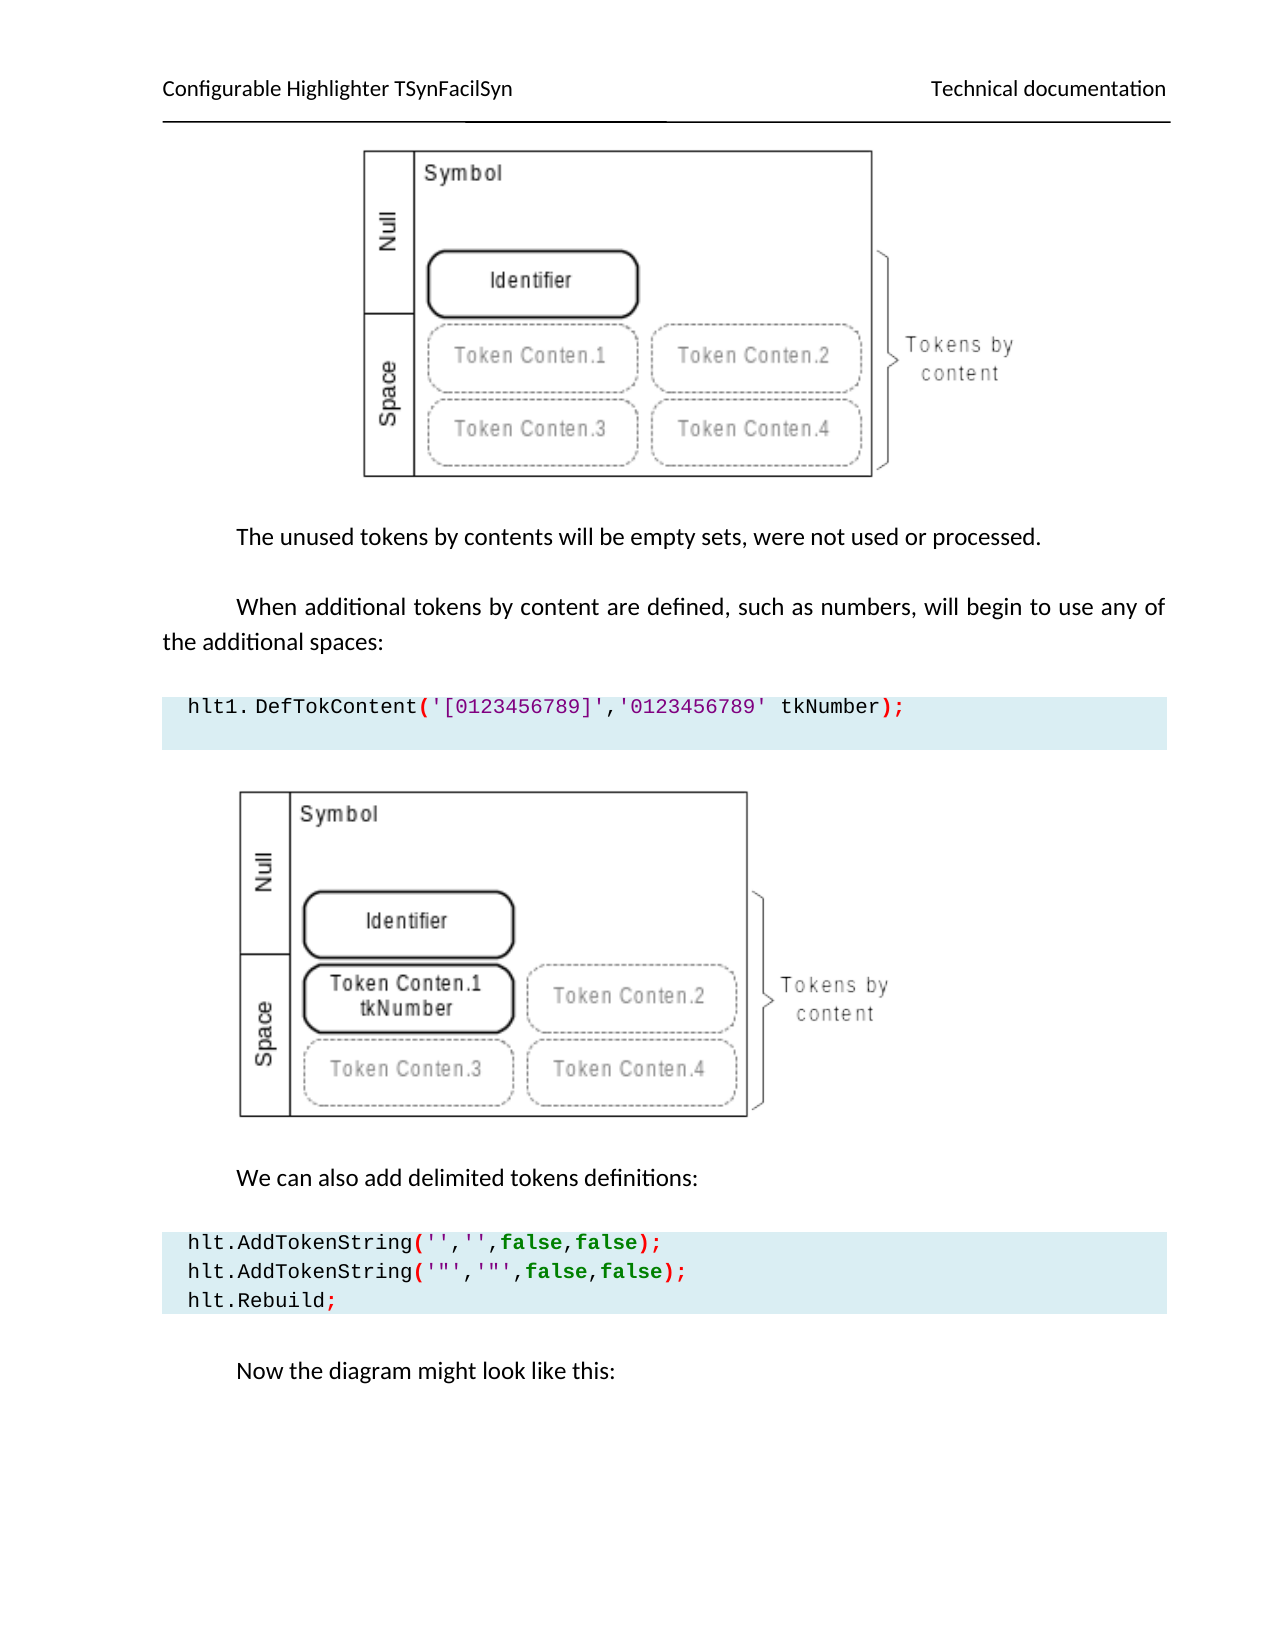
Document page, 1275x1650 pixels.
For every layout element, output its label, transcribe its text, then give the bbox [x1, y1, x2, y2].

text hlt.AddTokenString('"','"',false,false); [162, 1261, 1167, 1285]
text The unused tokens by contents will be empty sets, were not used or processed. [162, 522, 1167, 552]
text We can also add delimited tokens definitions: [162, 1162, 1167, 1192]
text hlt.AddTokenString('','',false,false); [162, 1232, 1167, 1256]
text When additional tokens by content are defined, such as numbers, will begin to use any of the additional spaces: [162, 592, 1167, 657]
text Now the diagram might look like this: [162, 1355, 1167, 1385]
text hlt.Rebuild; [162, 1291, 1167, 1314]
text hlt1. DefTokContent('[0123456789]','0123456789' tkNumber); [162, 697, 1167, 720]
